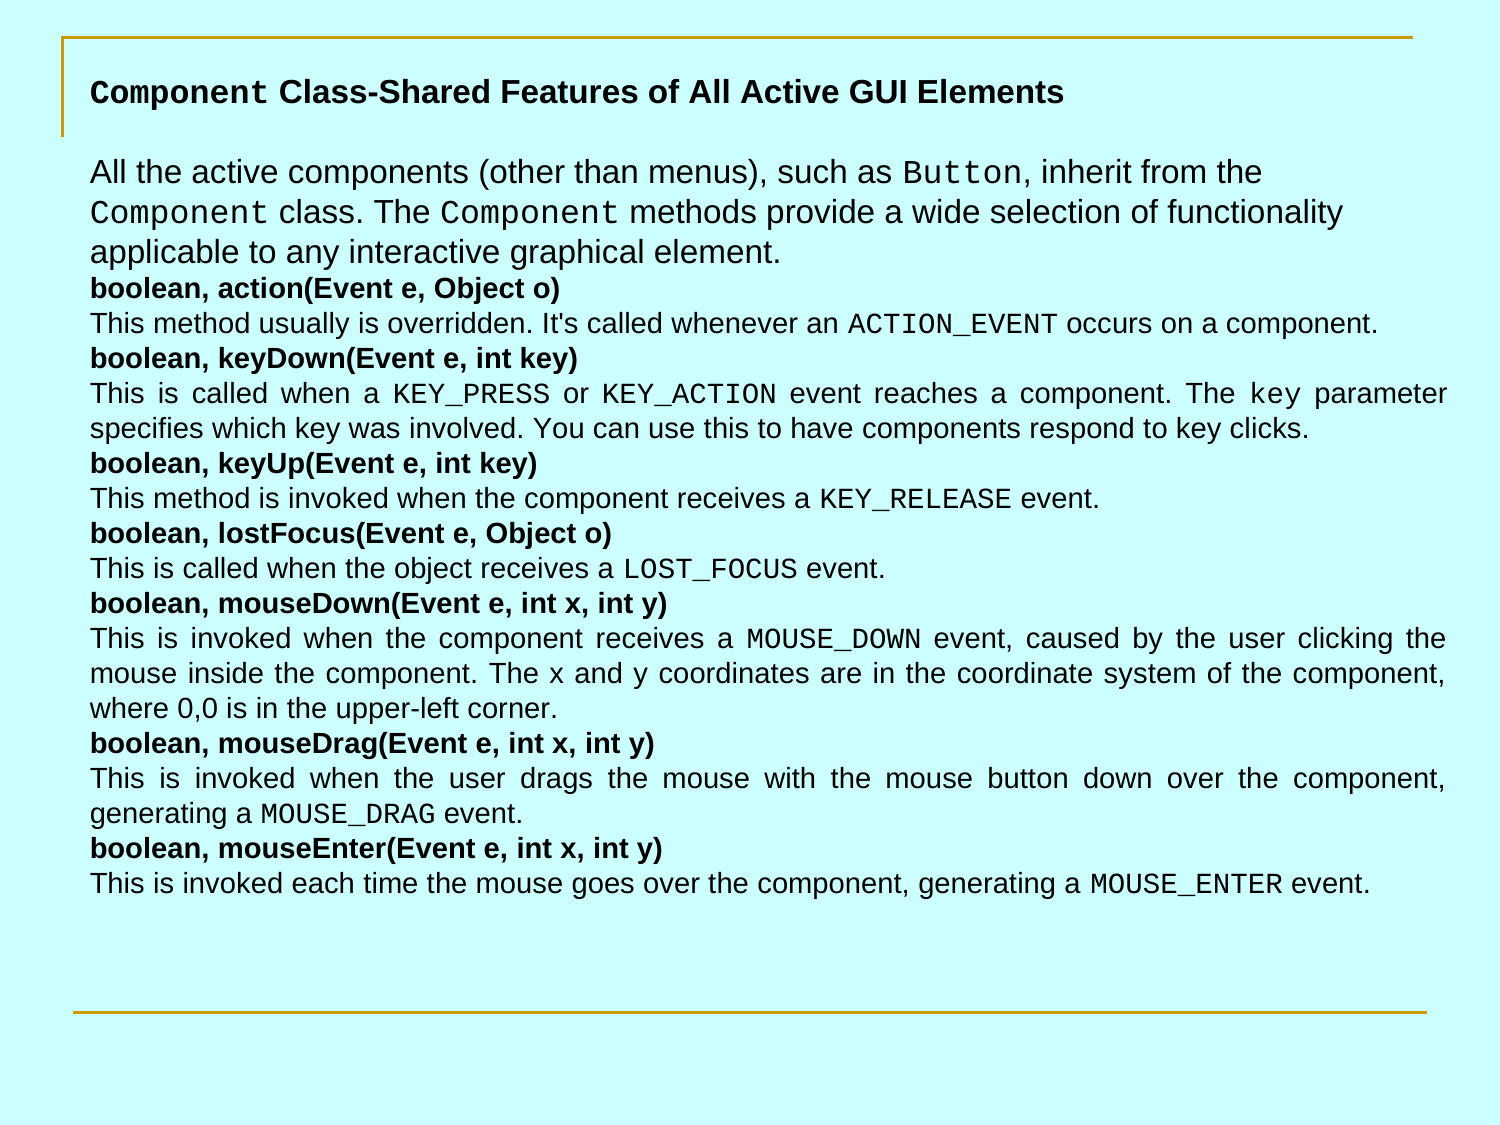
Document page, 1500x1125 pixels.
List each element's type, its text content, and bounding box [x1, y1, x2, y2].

text_box Component Class-Shared Features of All Active GUI Elements All the active components (other than menus), such as Button, inherit from the Component class. The Component methods provide a wide selection of functionality applicable to any interactive graphical element. boolean, action(Event e, Object o) This method usually is overridden. It's called whenever an ACTION_EVENT occurs on a component. boolean, keyDown(Event e, int key) This is called when a KEY_PRESS or KEY_ACTION event reaches a component. The key parameter specifies which key was involved. You can use this to have components respond to key clicks. boolean, keyUp(Event e, int key) This method is invoked when the component receives a KEY_RELEASE event. boolean, lostFocus(Event e, Object o) This is called when the object receives a LOST_FOCUS event. boolean, mouseDown(Event e, int x, int y) This is invoked when the component receives a MOUSE_DOWN event, caused by the user clicking the mouse inside the component. The x and y coordinates are in the coordinate system of the component, where 0,0 is in the upper-left corner. boolean, mouseDrag(Event e, int x, int y) This is invoked when the user drags the mouse with the mouse button down over the component, generating a MOUSE_DRAG event. boolean, mouseEnter(Event e, int x, int y) This is invoked each time the mouse goes over the component, generating a MOUSE_ENTER event. [74, 62, 1463, 907]
